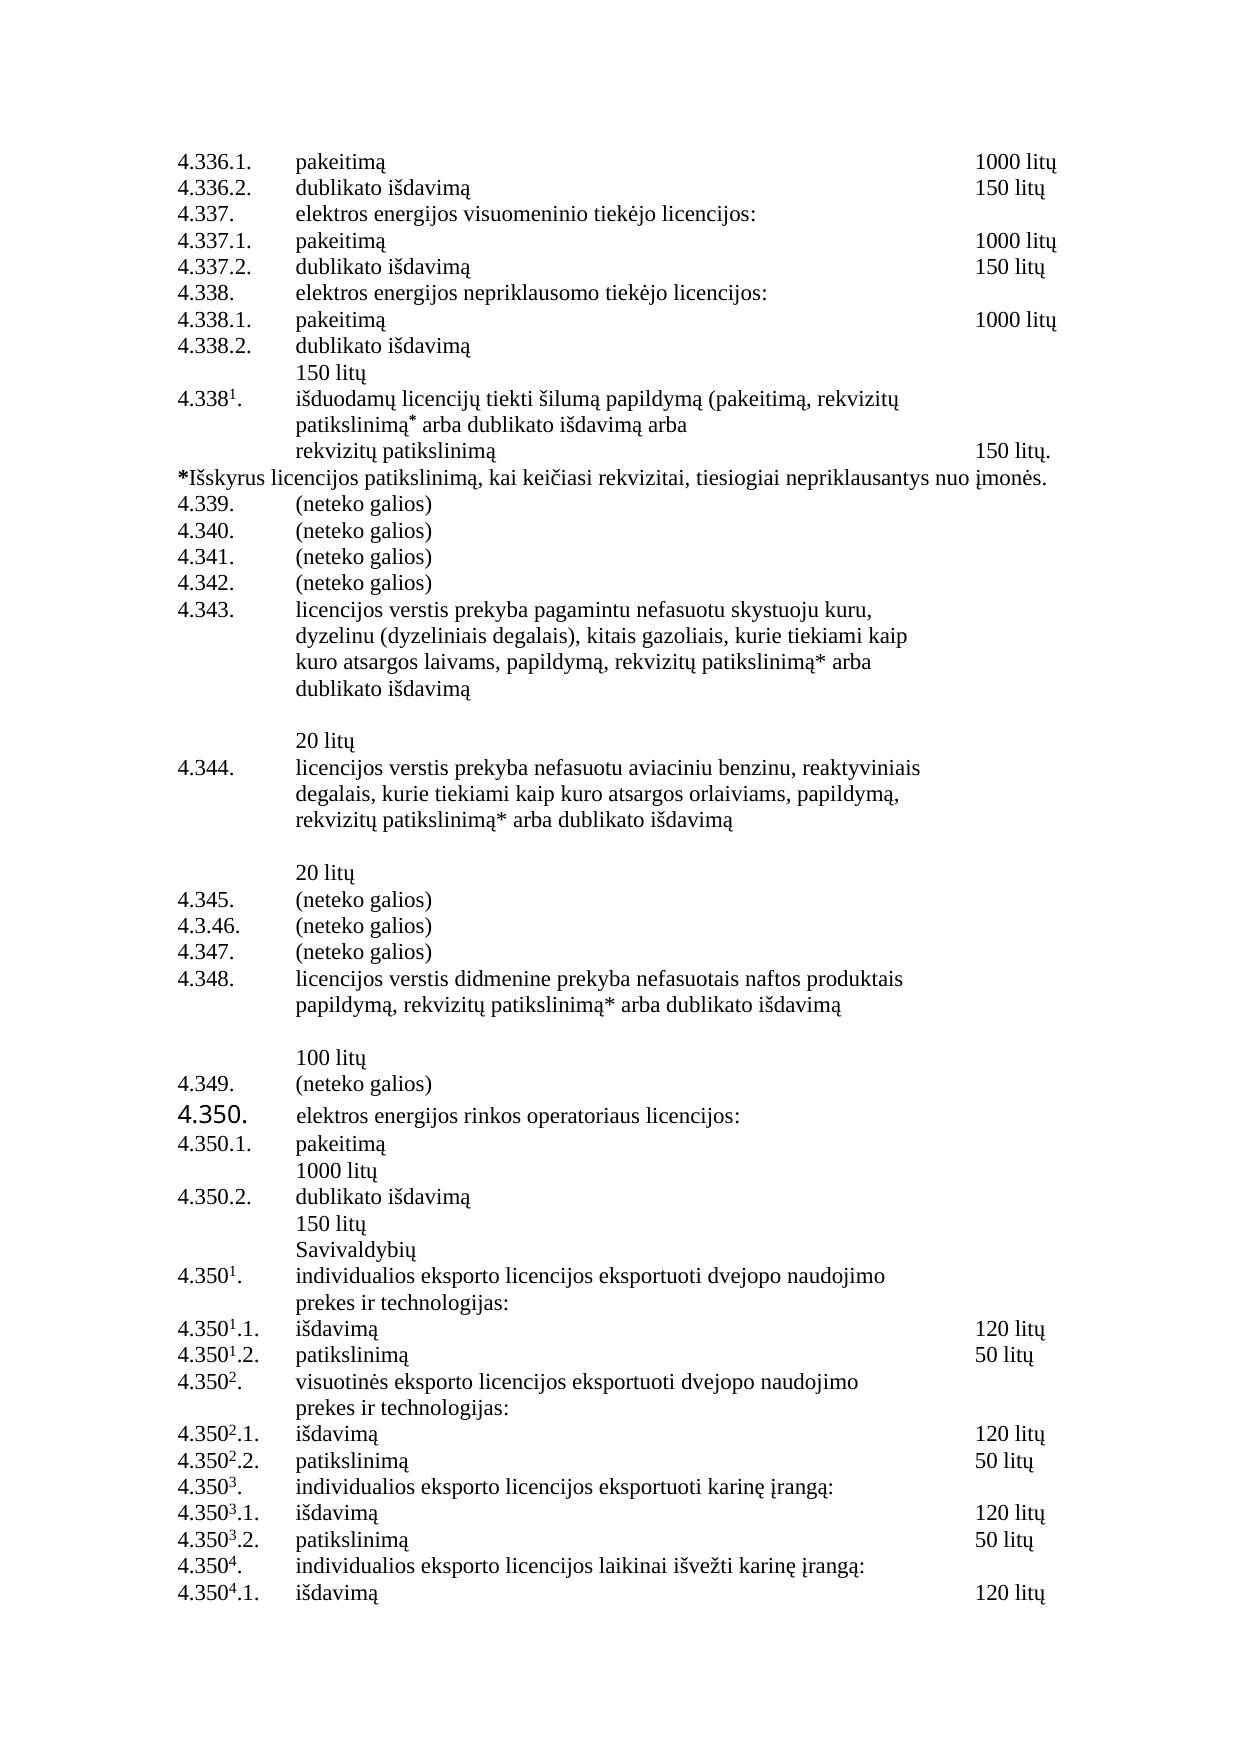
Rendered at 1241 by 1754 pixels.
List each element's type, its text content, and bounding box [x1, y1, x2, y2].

text 4.336.2. dublikato išdavimą 150 litų [177, 174, 1122, 200]
text 4.345. (neteko galios) [177, 886, 945, 912]
text 4.341. (neteko galios) [177, 543, 945, 569]
text 4.340. (neteko galios) [177, 517, 945, 543]
text 4.337.2. dublikato išdavimą 150 litų [177, 253, 1122, 279]
text 4.3.46. (neteko galios) [177, 912, 945, 938]
text 4.337. elektros energijos visuomeninio tiekėjo licencijos: [177, 200, 1122, 227]
text patikslinimą* arba dublikato išdavimą arba [177, 411, 1107, 438]
text 4.3501.1. išdavimą 120 litų [177, 1315, 1122, 1341]
text 4.344. licencijos verstis prekyba nefasuotu aviaciniu benzinu, reaktyviniais degalais, kurie tiekiami kaip kuro atsargos orlaiviams, papildymą, rekvizitų patikslinimą* arba dublikato išdavimą 20 litų [177, 754, 945, 886]
text *Išskyrus licencijos patikslinimą, kai keičiasi rekvizitai, tiesiogiai nepriklausantys nuo įmonės. [177, 464, 1107, 490]
text 4.348. licencijos verstis didmenine prekyba nefasuotais naftos produktais papildymą, rekvizitų patikslinimą* arba dublikato išdavimą 100 litų [177, 965, 945, 1070]
text 4.339. (neteko galios) [177, 490, 945, 517]
text 4.350.2. dublikato išdavimą 150 litų [177, 1183, 945, 1236]
text 4.3381. išduodamų licencijų tiekti šilumą papildymą (pakeitimą, rekvizitų [177, 385, 1107, 411]
text 4.3503.1. išdavimą 120 litų [177, 1499, 1122, 1526]
text 4.338. elektros energijos nepriklausomo tiekėjo licencijos: [177, 279, 1122, 306]
text 4.3502.1. išdavimą 120 litų [177, 1420, 1122, 1447]
text 4.349. (neteko galios) [177, 1070, 945, 1096]
text prekes ir technologijas: [177, 1394, 1122, 1420]
text 4.3504. individualios eksporto licencijos laikinai išvežti karinę įrangą: [177, 1552, 1122, 1578]
text 4.3503.2. patikslinimą 50 litų [177, 1526, 1122, 1552]
text 4.336.1. pakeitimą 1000 litų [177, 148, 1122, 174]
text 4.337.1. pakeitimą 1000 litų [177, 227, 1122, 253]
text 4.343. licencijos verstis prekyba pagamintu nefasuotu skystuoju kuru, dyzelinu (dyzeliniais degalais), kitais gazoliais, kurie tiekiami kaip kuro atsargos laivams, papildymą, rekvizitų patikslinimą* arba dublikato išdavimą 20 litų [177, 596, 945, 754]
text rekvizitų patikslinimą 150 litų. [177, 438, 1107, 464]
text 4.3502.2. patikslinimą 50 litų [177, 1447, 1122, 1473]
list elektros energijos rinkos operatoriaus licencijos: [177, 1096, 945, 1131]
text 4.3501.2. patikslinimą 50 litų [177, 1341, 1122, 1368]
text 4.338.1. pakeitimą 1000 litų [177, 306, 1122, 332]
text 4.347. (neteko galios) [177, 938, 945, 965]
text 4.3504.1. išdavimą 120 litų [177, 1578, 1122, 1605]
text 4.338.2. dublikato išdavimą 150 litų [177, 332, 945, 385]
text 4.3503. individualios eksporto licencijos eksportuoti karinę įrangą: [177, 1473, 1122, 1499]
text Savivaldybių [177, 1236, 945, 1262]
text 4.3501. individualios eksporto licencijos eksportuoti dvejopo naudojimo [177, 1262, 1122, 1289]
text 4.342. (neteko galios) [177, 569, 945, 596]
text prekes ir technologijas: [177, 1289, 1122, 1315]
text 4.350.1. pakeitimą 1000 litų [177, 1131, 945, 1183]
text 4.3502. visuotinės eksporto licencijos eksportuoti dvejopo naudojimo [177, 1368, 1122, 1394]
